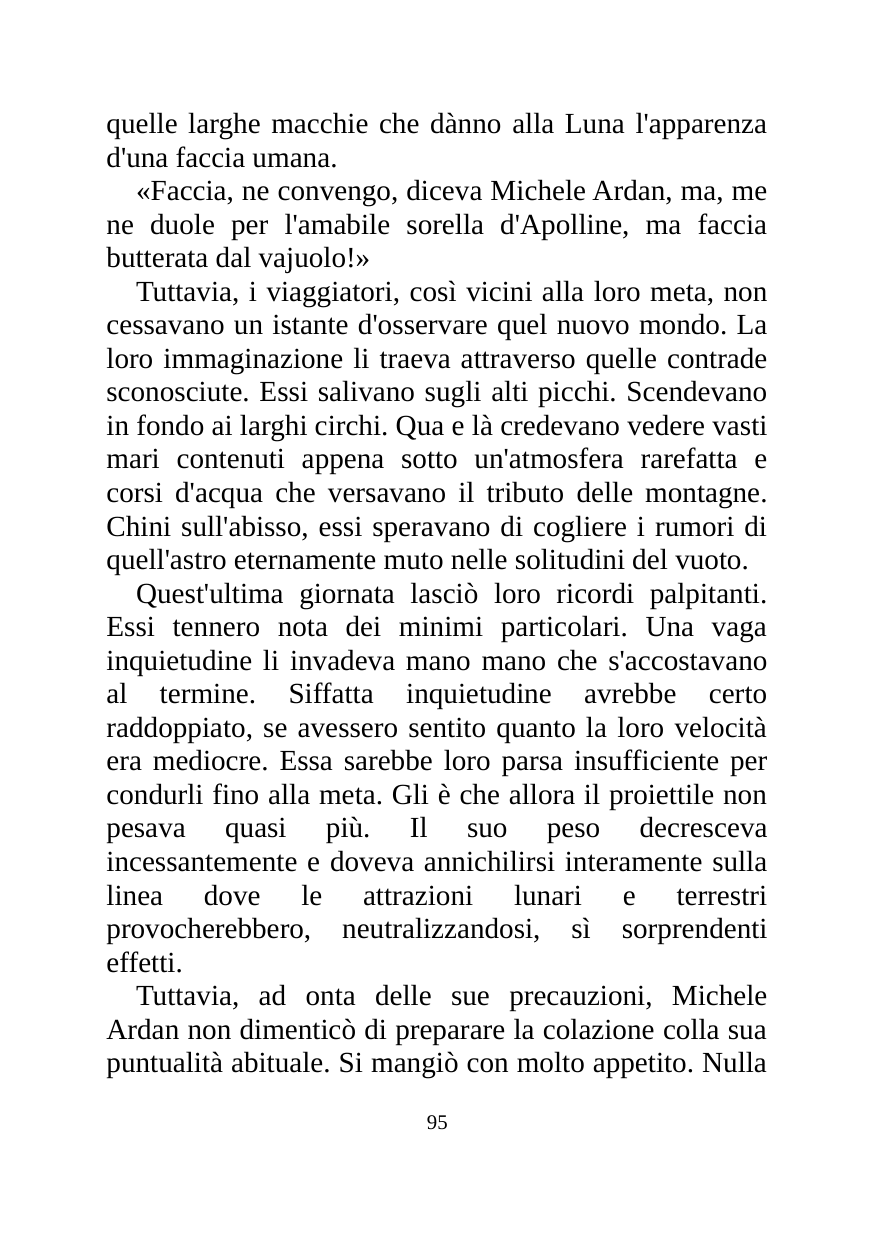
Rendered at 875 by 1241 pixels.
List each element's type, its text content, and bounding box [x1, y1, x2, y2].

text Tuttavia, i viaggiatori, così vicini alla loro meta, non cessavano un istante d'osservare quel nuovo mondo. La loro immaginazione li traeva attraverso quelle contrade sconosciute. Essi salivano sugli alti picchi. Scendevano in fondo ai larghi circhi. Qua e là credevano vedere vasti mari contenuti appena sotto un'atmosfera rarefatta e corsi d'acqua che versavano il tributo delle montagne. Chini sull'abisso, essi speravano di cogliere i rumori di quell'astro eternamente muto nelle solitudini del vuoto. [106, 274, 768, 576]
text Quest'ultima giornata lasciò loro ricordi palpitanti. Essi tennero nota dei minimi particolari. Una vaga inquietudine li invadeva mano mano che s'accostavano al termine. Siffatta inquietudine avrebbe certo raddoppiato, se avessero sentito quanto la loro velocità era mediocre. Essa sarebbe loro parsa insufficiente per condurli fino alla meta. Gli è che allora il proiettile non pesava quasi più. Il suo peso decresceva incessantemente e doveva annichilirsi interamente sulla linea dove le attrazioni lunari e terrestri provocherebbero, neutralizzandosi, sì sorprendenti effetti. [106, 576, 768, 978]
text quelle larghe macchie che dànno alla Luna l'apparenza d'una faccia umana. [106, 106, 768, 173]
text «Faccia, ne convengo, diceva Michele Ardan, ma, me ne duole per l'amabile sorella d'Apolline, ma faccia butterata dal vajuolo!» [106, 173, 768, 274]
text Tuttavia, ad onta delle sue precauzioni, Michele Ardan non dimenticò di preparare la colazione colla sua puntualità abituale. Si mangiò con molto appetito. Nulla [106, 978, 768, 1079]
